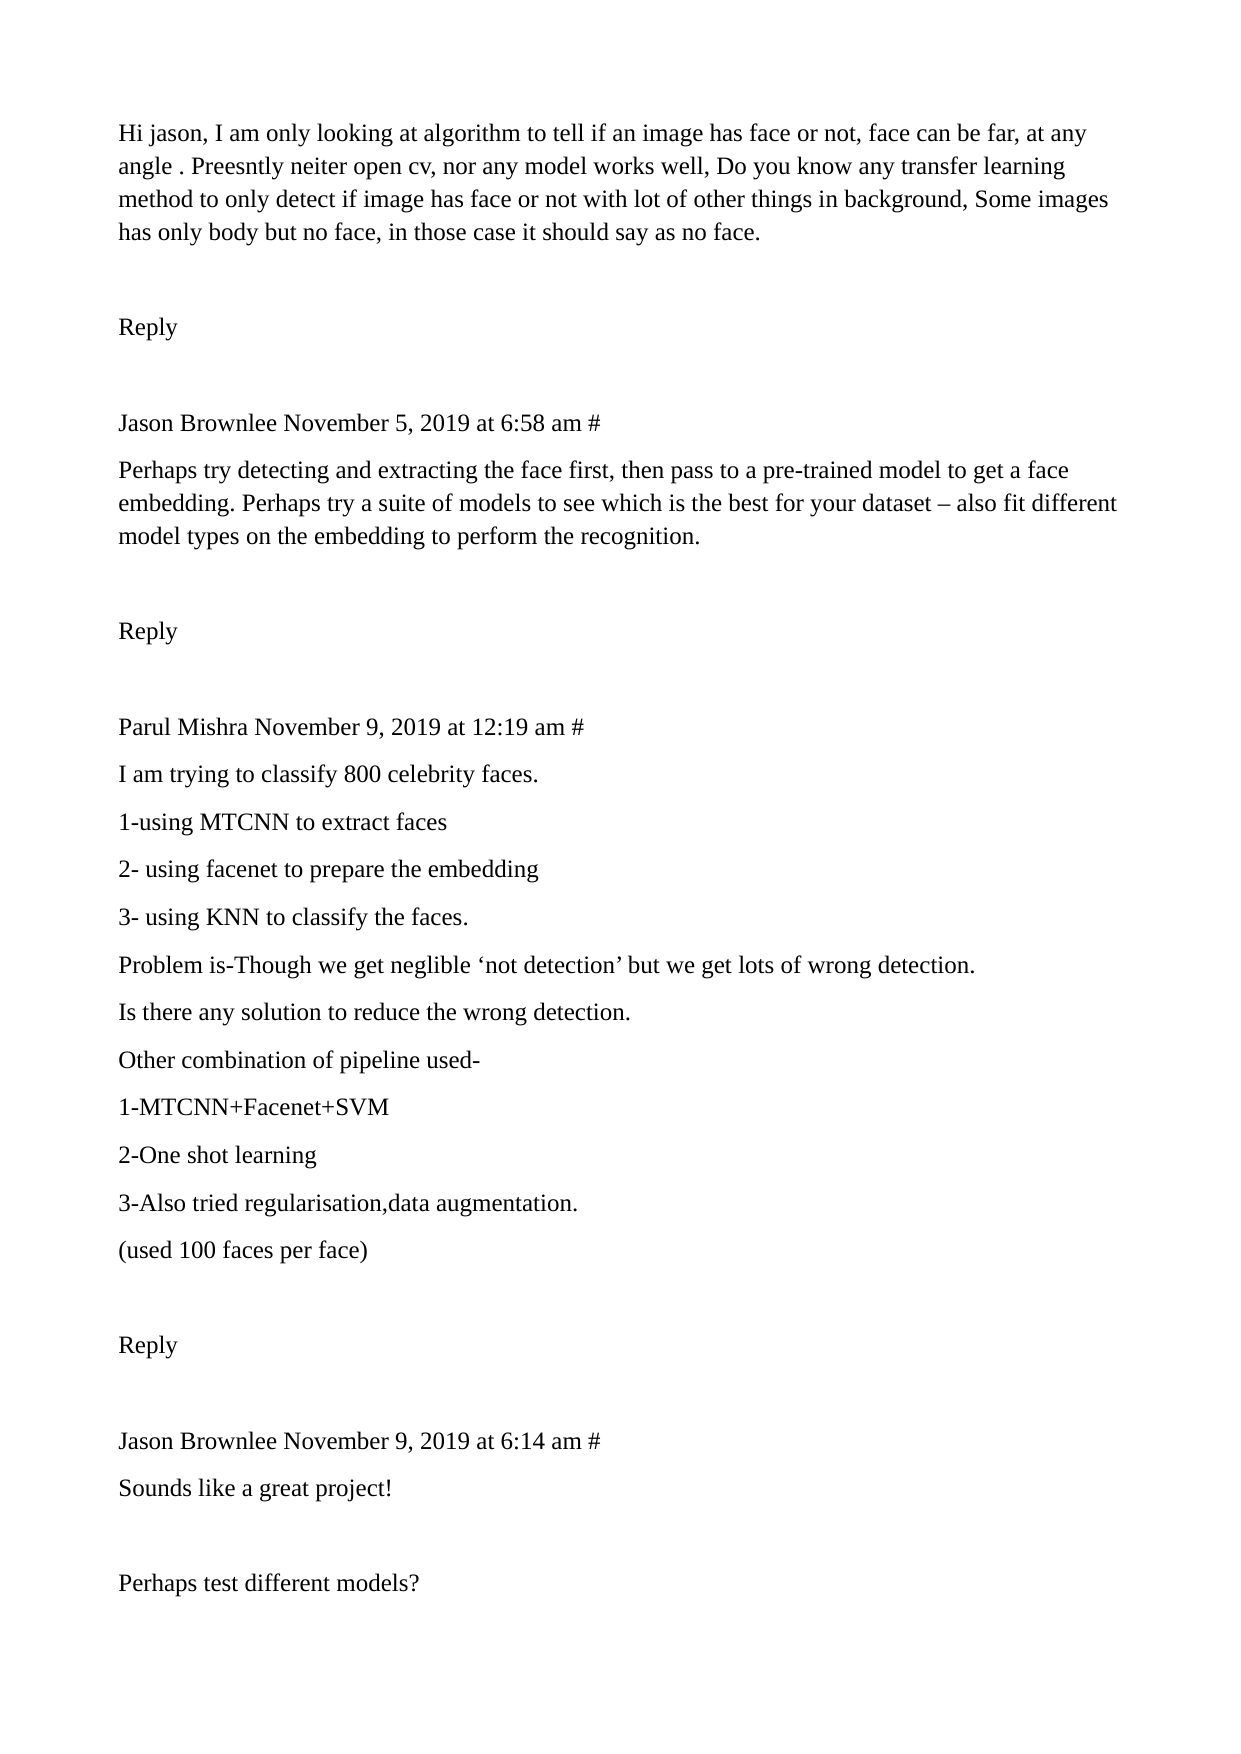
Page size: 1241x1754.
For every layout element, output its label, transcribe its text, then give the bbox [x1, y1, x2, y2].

text 2- using facenet to prepare the embedding [118, 854, 1122, 883]
text Parul Mishra November 9, 2019 at 12:19 am # [118, 712, 1122, 740]
text I am trying to classify 800 celebrity faces. [118, 759, 1122, 788]
text Hi jason, I am only looking at algorithm to tell if an image has face or not, face can be far, at any angle . Preesntly neiter open cv, nor any model works well, Do you know any transfer learning method to only detect if image has face or not with lot of other things in background, Some images has only body but no face, in those case it should say as no face. [118, 118, 1122, 246]
text Reply [118, 312, 1122, 341]
text 1-using MTCNN to extract faces [118, 807, 1122, 836]
text 3-Also tried regularisation,data augmentation. [118, 1188, 1122, 1216]
text Perhaps try detecting and extracting the face first, then pass to a pre-trained model to get a face embedding. Perhaps try a suite of models to see which is the best for your dataset – also fit different model types on the embedding to perform the recognition. [118, 455, 1122, 550]
text (used 100 faces per face) [118, 1235, 1122, 1264]
text Is there any solution to reduce the wrong detection. [118, 997, 1122, 1026]
text Other combination of pipeline used- [118, 1045, 1122, 1074]
text Problem is-Though we get neglible ‘not detection’ but we get lots of wrong detection. [118, 950, 1122, 978]
text Perhaps test different models? [118, 1568, 1122, 1597]
text Reply [118, 1331, 1122, 1359]
text 1-MTCNN+Facenet+SVM [118, 1092, 1122, 1121]
text 3- using KNN to classify the faces. [118, 902, 1122, 931]
text Jason Brownlee November 9, 2019 at 6:14 am # [118, 1426, 1122, 1454]
text Reply [118, 616, 1122, 645]
text Jason Brownlee November 5, 2019 at 6:58 am # [118, 408, 1122, 436]
text 2-One shot learning [118, 1140, 1122, 1169]
text Sounds like a great project! [118, 1473, 1122, 1502]
